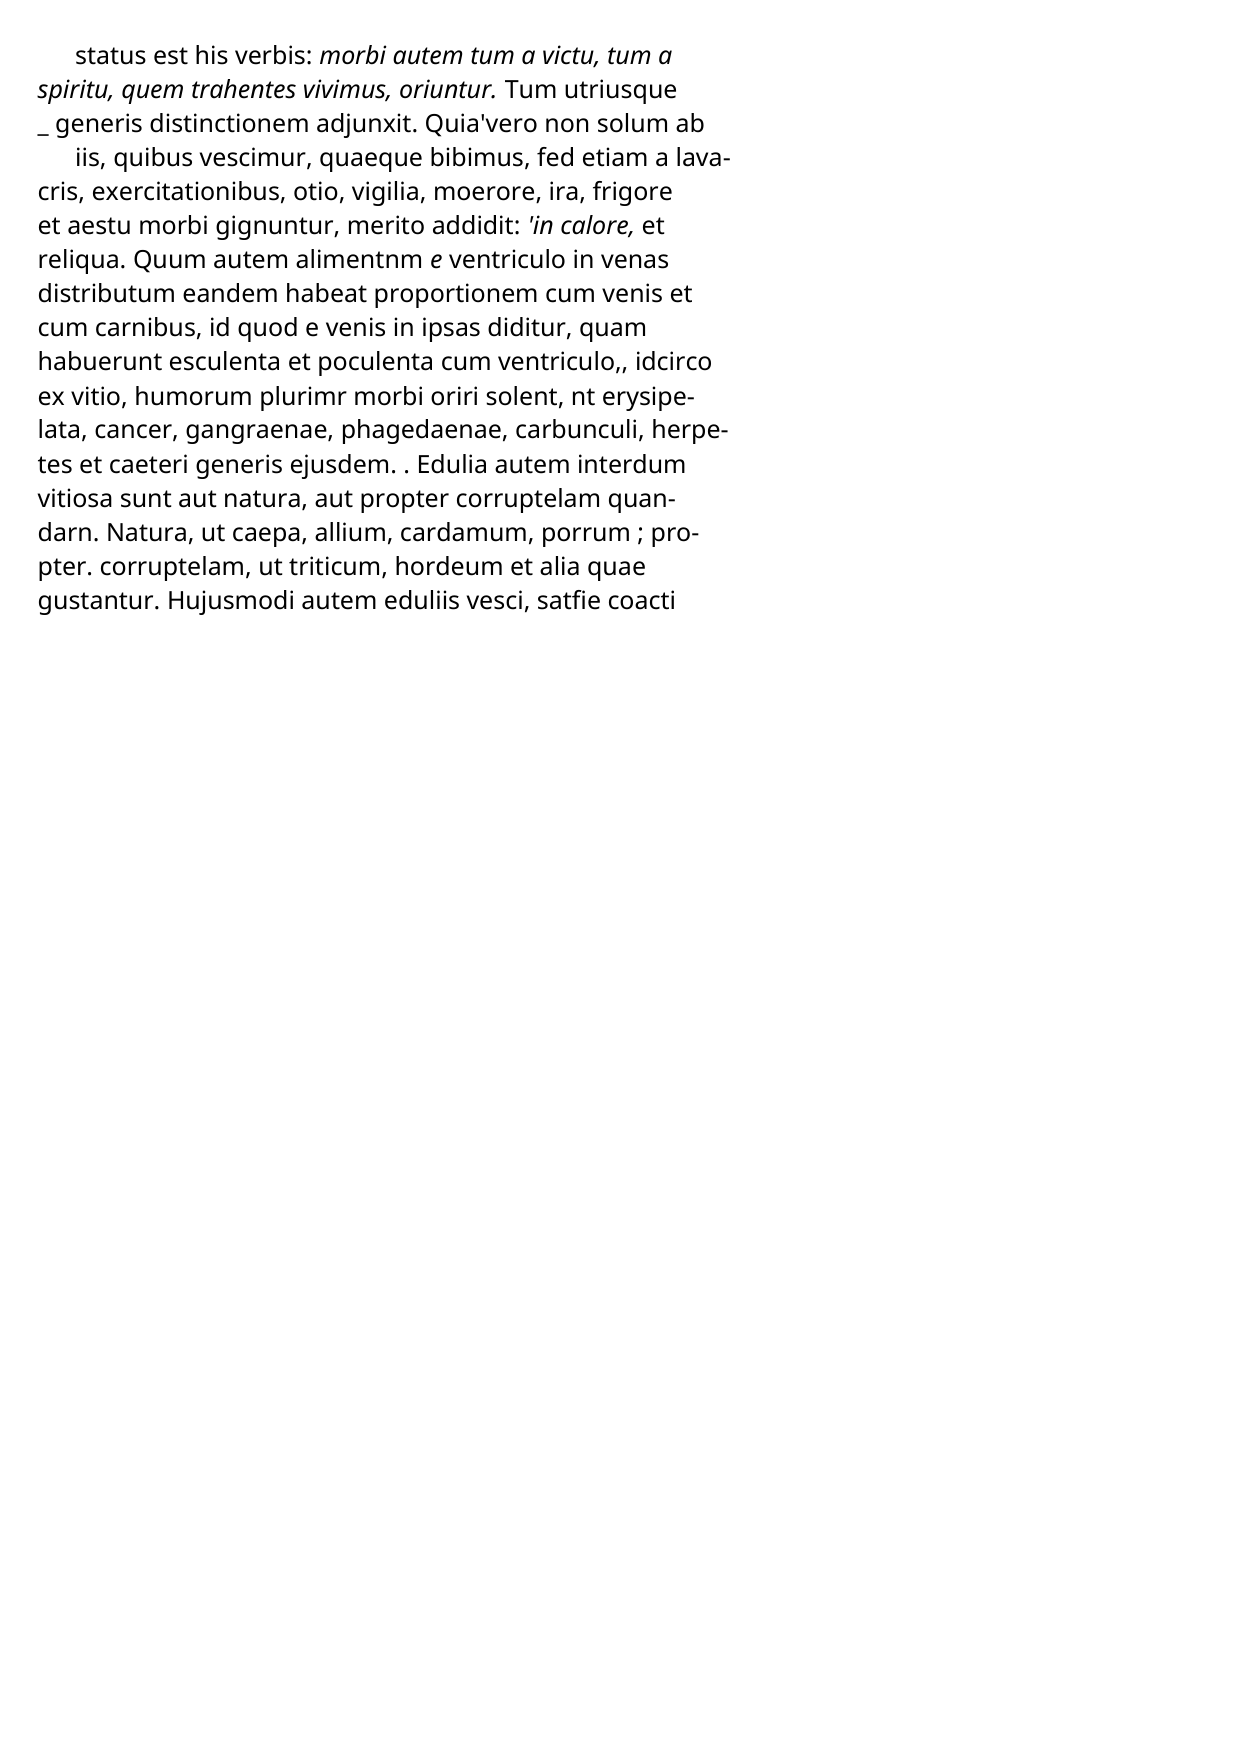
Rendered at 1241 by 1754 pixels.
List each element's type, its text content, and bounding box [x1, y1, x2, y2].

text status est his verbis: morbi autem tum a victu, tum a spiritu, quem trahentes vivimus, oriuntur. Tum utriusque _ generis distinctionem adjunxit. Quia'vero non solum ab [37, 37, 1203, 140]
text iis, quibus vescimur, quaeque bibimus, fed etiam a lava- cris, exercitationibus, otio, vigilia, moerore, ira, frigore et aestu morbi gignuntur, merito addidit: 'in calore, et reliqua. Quum autem alimentnm e ventriculo in venas distributum eandem habeat proportionem cum venis et cum carnibus, id quod e venis in ipsas diditur, quam habuerunt esculenta et poculenta cum ventriculo,, idcirco ex vitio, humorum plurimr morbi oriri solent, nt erysipe- lata, cancer, gangraenae, phagedaenae, carbunculi, herpe- tes et caeteri generis ejusdem. . Edulia autem interdum vitiosa sunt aut natura, aut propter corruptelam quan- darn. Natura, ut caepa, allium, cardamum, porrum ; pro- pter. corruptelam, ut triticum, hordeum et alia quae gustantur. Hujusmodi autem eduliis vesci, satfie coacti [37, 140, 1203, 617]
